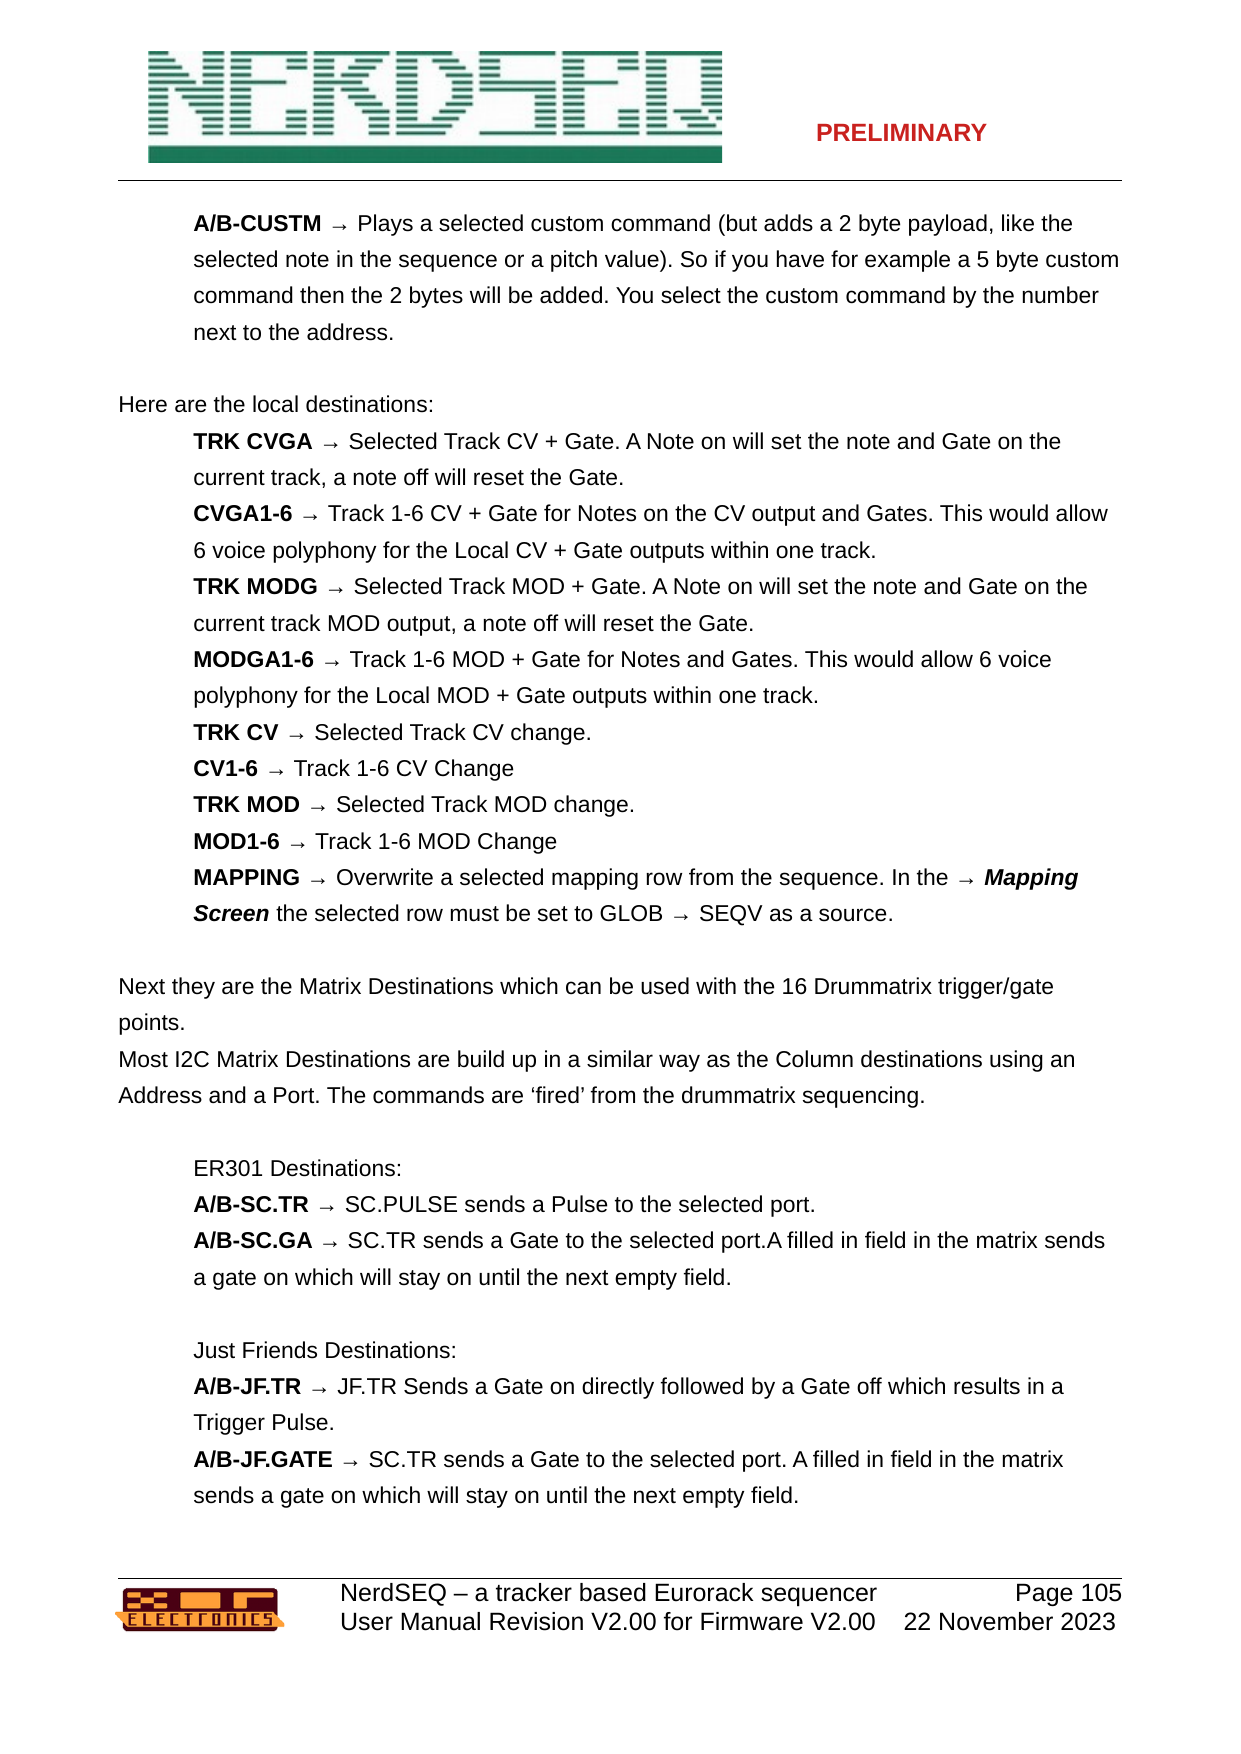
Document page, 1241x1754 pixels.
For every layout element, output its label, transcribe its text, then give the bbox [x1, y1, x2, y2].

text TRK CV → Selected Track CV change. [193, 718, 1122, 745]
text A/B-JF.GATE → SC.TR sends a Gate to the selected port. A filled in field in the matrix sends a gate on which will stay on until the next empty field. [193, 1446, 1122, 1508]
text A/B-CUSTM → Plays a selected custom command (but adds a 2 byte payload, like the selected note in the sequence or a pitch value). So if you have for example a 5 byte custom command then the 2 bytes will be added. You select the custom command by the number next to the address. [193, 209, 1122, 345]
text Next they are the Matrix Destinations which can be used with the 16 Drummatrix trigger/gate points. [118, 973, 1122, 1036]
text CVGA1-6 → Track 1-6 CV + Gate for Notes on the CV output and Gates. This would allow 6 voice polyphony for the Local CV + Gate outputs within one track. [193, 500, 1122, 563]
text TRK CVGA → Selected Track CV + Gate. A Note on will set the note and Gate on the current track, a note off will reset the Gate. [193, 428, 1122, 490]
text MODGA1-6 → Track 1-6 MOD + Gate for Notes and Gates. This would allow 6 voice polyphony for the Local MOD + Gate outputs within one track. [193, 646, 1122, 708]
text TRK MODG → Selected Track MOD + Gate. A Note on will set the note and Gate on the current track MOD output, a note off will reset the Gate. [193, 573, 1122, 636]
picture [115, 1584, 285, 1634]
text A/B-JF.TR → JF.TR Sends a Gate on directly followed by a Gate off which results in a Trigger Pulse. [193, 1373, 1122, 1436]
text TRK MOD → Selected Track MOD change. [193, 791, 1122, 818]
text A/B-SC.GA → SC.TR sends a Gate to the selected port.A filled in field in the matrix sends a gate on which will stay on until the next empty field. [193, 1227, 1122, 1290]
text CV1-6 → Track 1-6 CV Change [193, 755, 1122, 781]
text MOD1-6 → Track 1-6 MOD Change [193, 828, 1122, 854]
text Just Friends Destinations: [193, 1337, 1122, 1363]
text Here are the local destinations: [118, 391, 1122, 418]
picture [148, 51, 723, 163]
text ER301 Destinations: [193, 1155, 1122, 1181]
text A/B-SC.TR → SC.PULSE sends a Pulse to the selected port. [193, 1191, 1122, 1217]
text Most I2C Matrix Destinations are build up in a similar way as the Column destinations using an Address and a Port. The commands are ‘fired’ from the drummatrix sequencing. [118, 1046, 1122, 1108]
text MAPPING → Overwrite a selected mapping row from the sequence. In the → Mapping Screen the selected row must be set to GLOB → SEQV as a source. [193, 864, 1122, 927]
